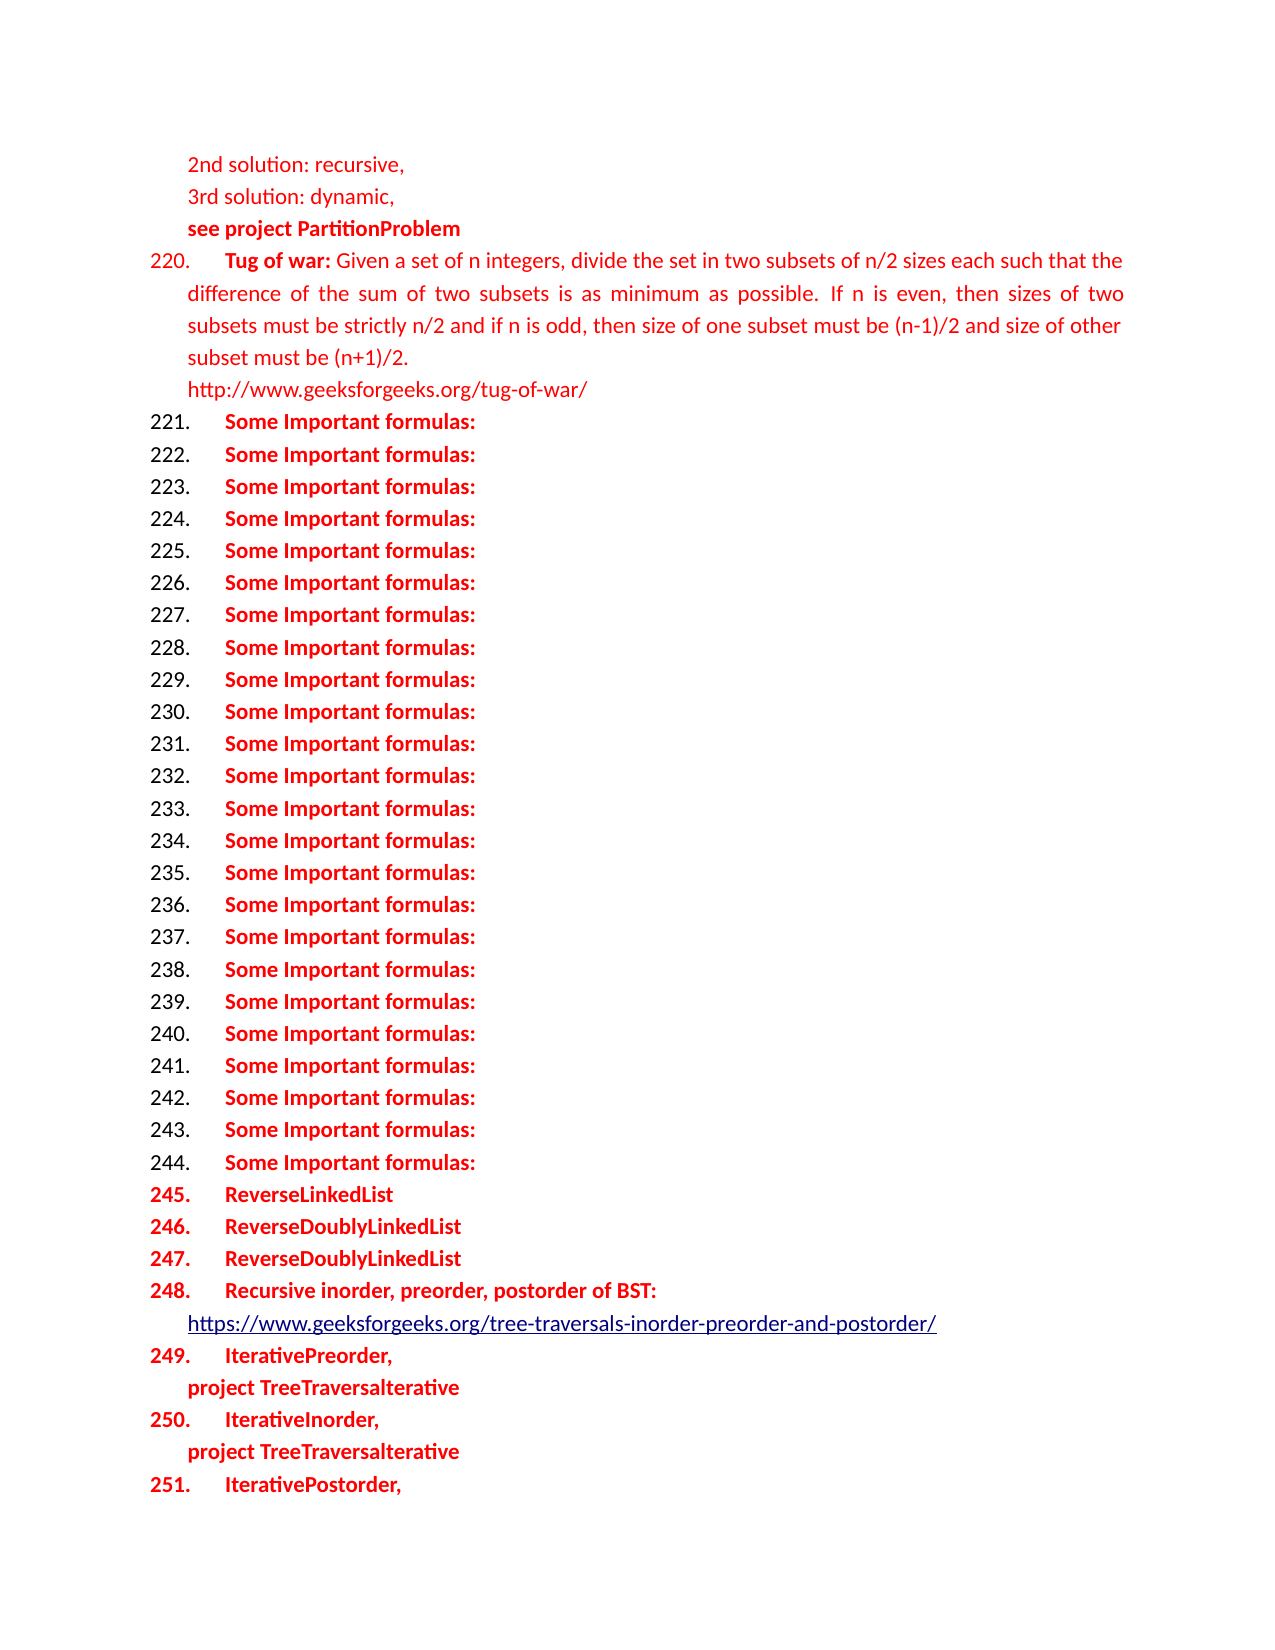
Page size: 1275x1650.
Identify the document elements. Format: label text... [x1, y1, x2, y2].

list Some Important formulas: [150, 407, 1125, 436]
list Tug of war: Given a set of n integers, divide the set in two subsets of n/2 sizes each such that the difference of the sum of two subsets is as minimum as possible. If n is even, then sizes of two subsets must be strictly n/2 and if n is odd, then size of one subset must be (n-1)/2 and size of other subset must be (n+1)/2. [150, 247, 1125, 371]
list Recursive inorder, preorder, postorder of BST: [150, 1277, 1125, 1304]
list Some Important formulas: [150, 665, 1125, 693]
list Some Important formulas: [150, 922, 1125, 951]
list Some Important formulas: [150, 826, 1125, 854]
list Some Important formulas: [150, 890, 1125, 918]
list 2nd solution: recursive, [150, 150, 1125, 178]
list Some Important formulas: [150, 697, 1125, 725]
list Some Important formulas: [150, 1148, 1125, 1176]
list Some Important formulas: [150, 987, 1125, 1015]
list Some Important formulas: [150, 568, 1125, 596]
list Some Important formulas: [150, 601, 1125, 629]
list Some Important formulas: [150, 955, 1125, 983]
list Some Important formulas: [150, 762, 1125, 789]
list Some Important formulas: [150, 504, 1125, 532]
list IterativePreorder, [150, 1341, 1125, 1369]
list Some Important formulas: [150, 440, 1125, 468]
list Some Important formulas: [150, 1019, 1125, 1047]
list ReverseDoublyLinkedList [150, 1244, 1125, 1272]
list 3rd solution: dynamic, [150, 182, 1125, 210]
list IterativeInorder, [150, 1405, 1125, 1433]
list http://www.geeksforgeeks.org/tug-of-war/ [150, 375, 1125, 403]
list Some Important formulas: [150, 472, 1125, 500]
list Some Important formulas: [150, 858, 1125, 886]
list project TreeTraversalterative [150, 1437, 1125, 1466]
list Some Important formulas: [150, 633, 1125, 661]
list https://www.geeksforgeeks.org/tree-traversals-inorder-preorder-and-postorder/ [150, 1309, 1125, 1337]
list Some Important formulas: [150, 1051, 1125, 1079]
list Some Important formulas: [150, 1116, 1125, 1144]
list Some Important formulas: [150, 1083, 1125, 1111]
list Some Important formulas: [150, 794, 1125, 822]
list ReverseDoublyLinkedList [150, 1212, 1125, 1240]
list IterativePostorder, [150, 1470, 1125, 1498]
list Some Important formulas: [150, 729, 1125, 757]
list Some Important formulas: [150, 536, 1125, 564]
list see project PartitionProblem [150, 214, 1125, 242]
list project TreeTraversalterative [150, 1373, 1125, 1401]
list ReverseLinkedList [150, 1180, 1125, 1208]
